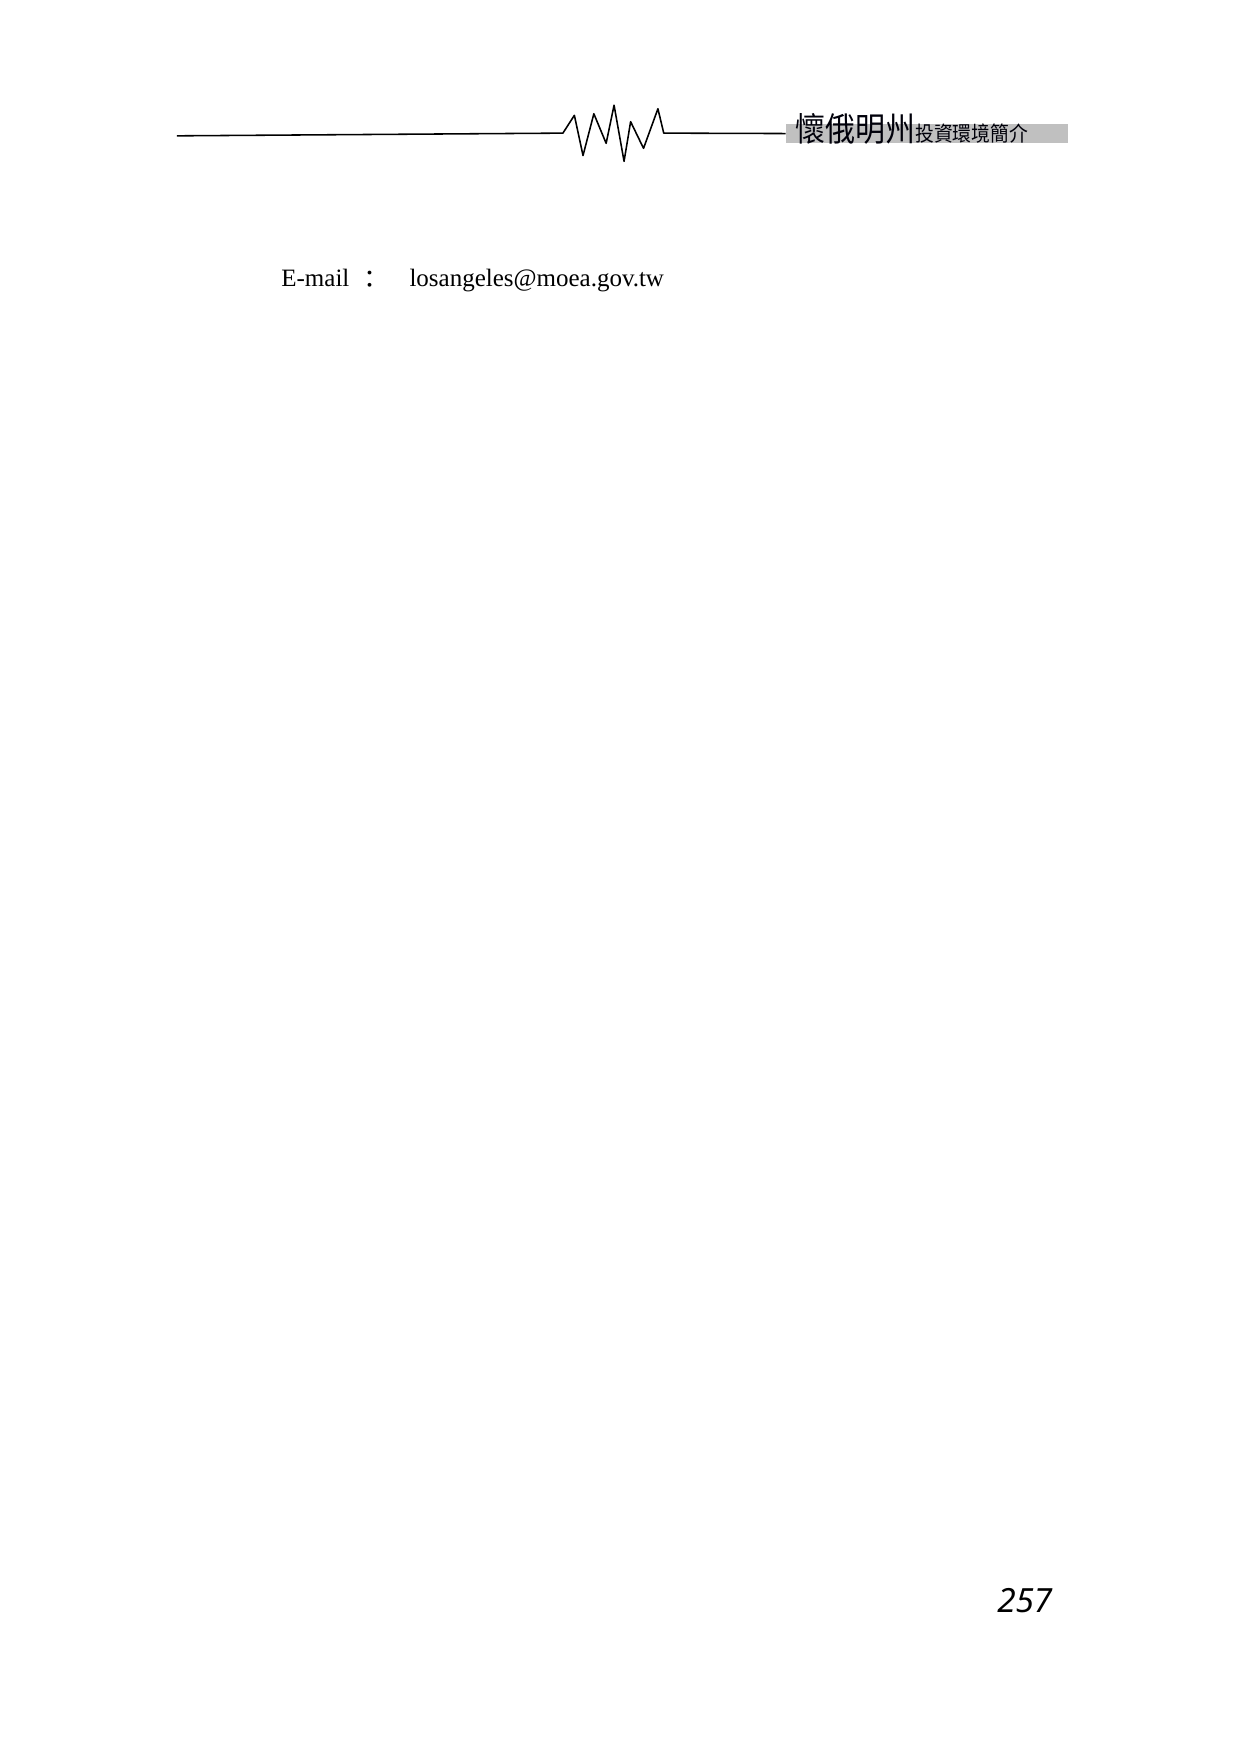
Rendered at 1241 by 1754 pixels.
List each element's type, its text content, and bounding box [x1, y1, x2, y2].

text E-mail：losangeles@moea.gov.tw [207, 236, 1058, 299]
